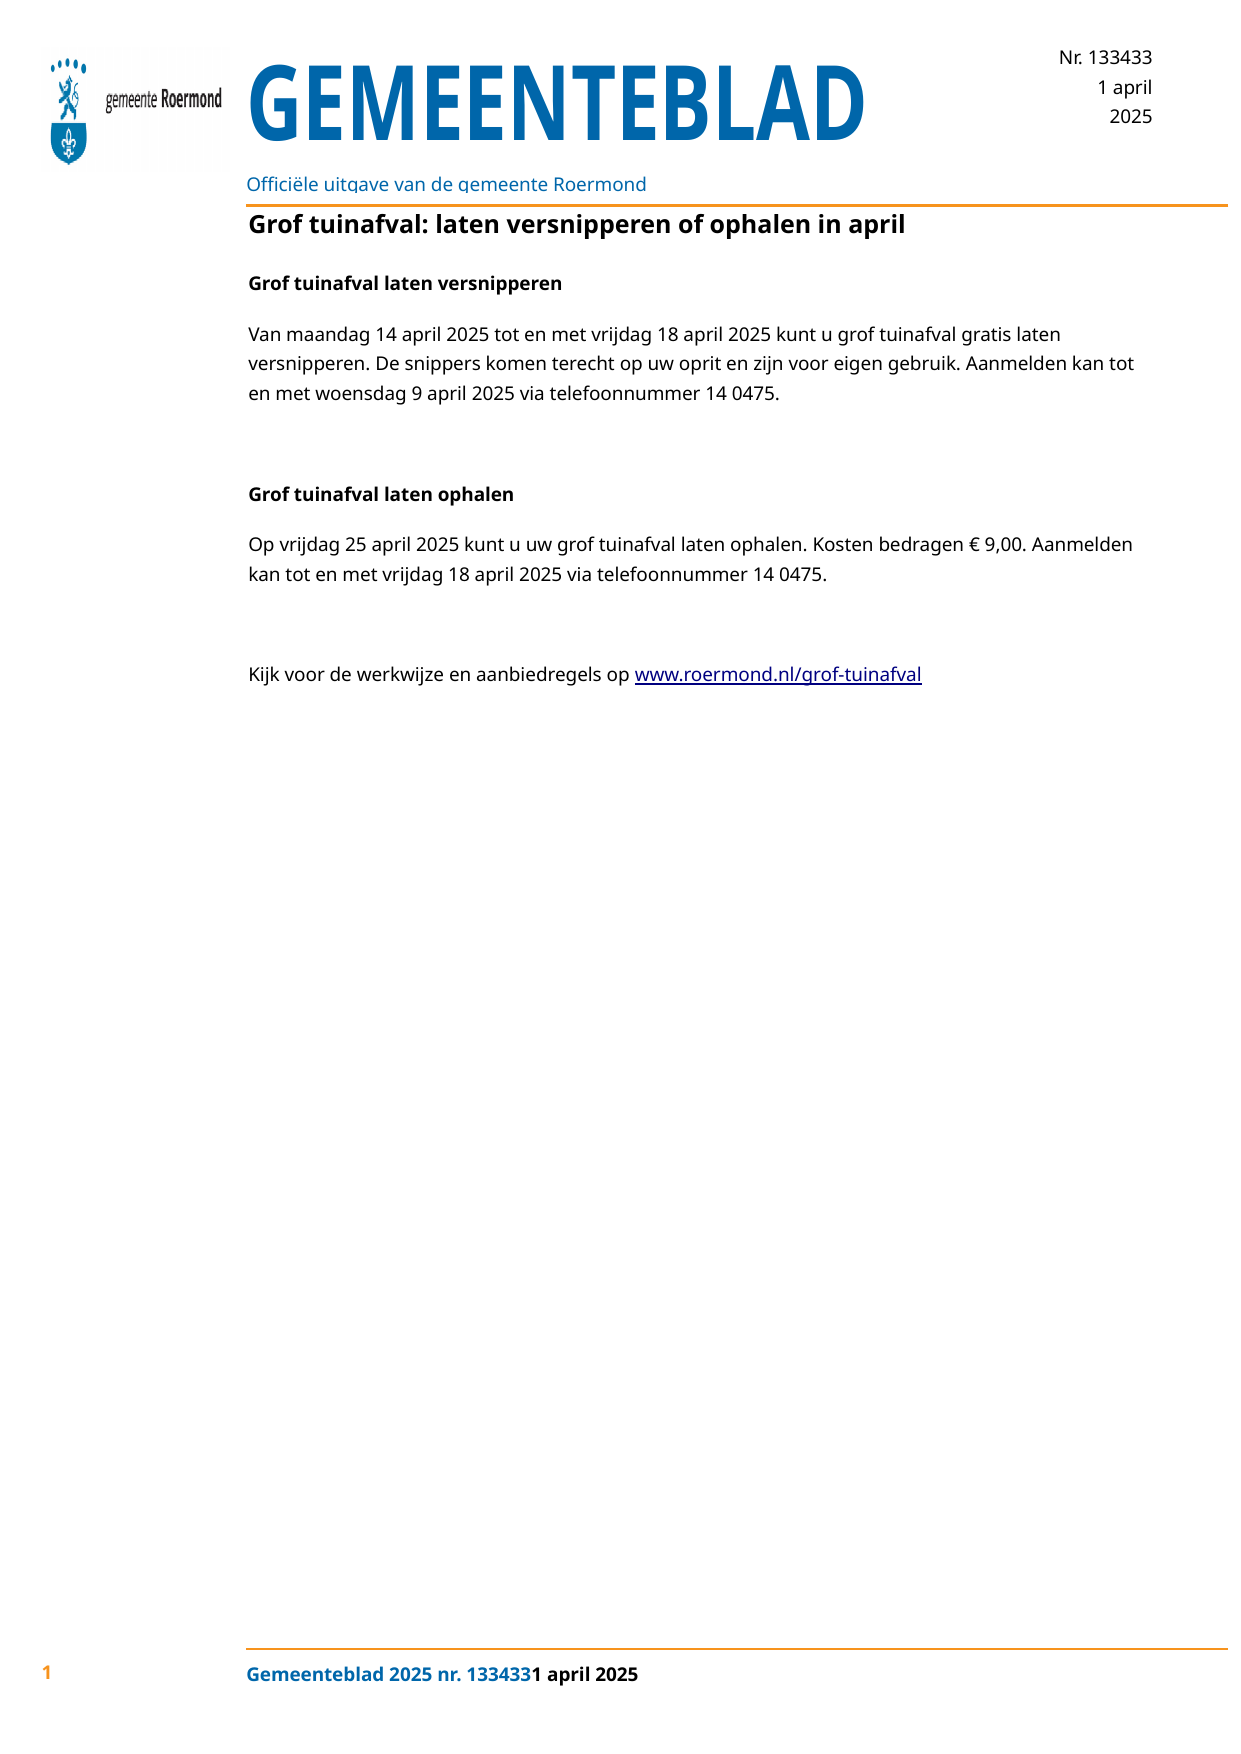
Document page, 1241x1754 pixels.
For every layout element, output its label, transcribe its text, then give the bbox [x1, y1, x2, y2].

text Van maandag 14 april 2025 tot en met vrijdag 18 april 2025 kunt u grof tuinafval gratis laten versnipperen. De snippers komen terecht op uw oprit en zijn voor eigen gebruik. Aanmelden kan tot en met woensdag 9 april 2025 via telefoonnummer 14 0475. [248, 321, 1152, 406]
text Op vrijdag 25 april 2025 kunt u uw grof tuinafval laten ophalen. Kosten bedragen € 9,00. Aanmelden kan tot en met vrijdag 18 april 2025 via telefoonnummer 14 0475. [248, 531, 1152, 586]
text Kijk voor de werkwijze en aanbiedregels op www.roermond.nl/grof-tuinafval [248, 662, 1152, 687]
text Grof tuinafval: laten versnipperen of ophalen in april [248, 207, 1152, 241]
text Grof tuinafval laten versnipperen [248, 270, 1152, 296]
picture [41, 47, 231, 172]
text Grof tuinafval laten ophalen [248, 481, 1152, 506]
